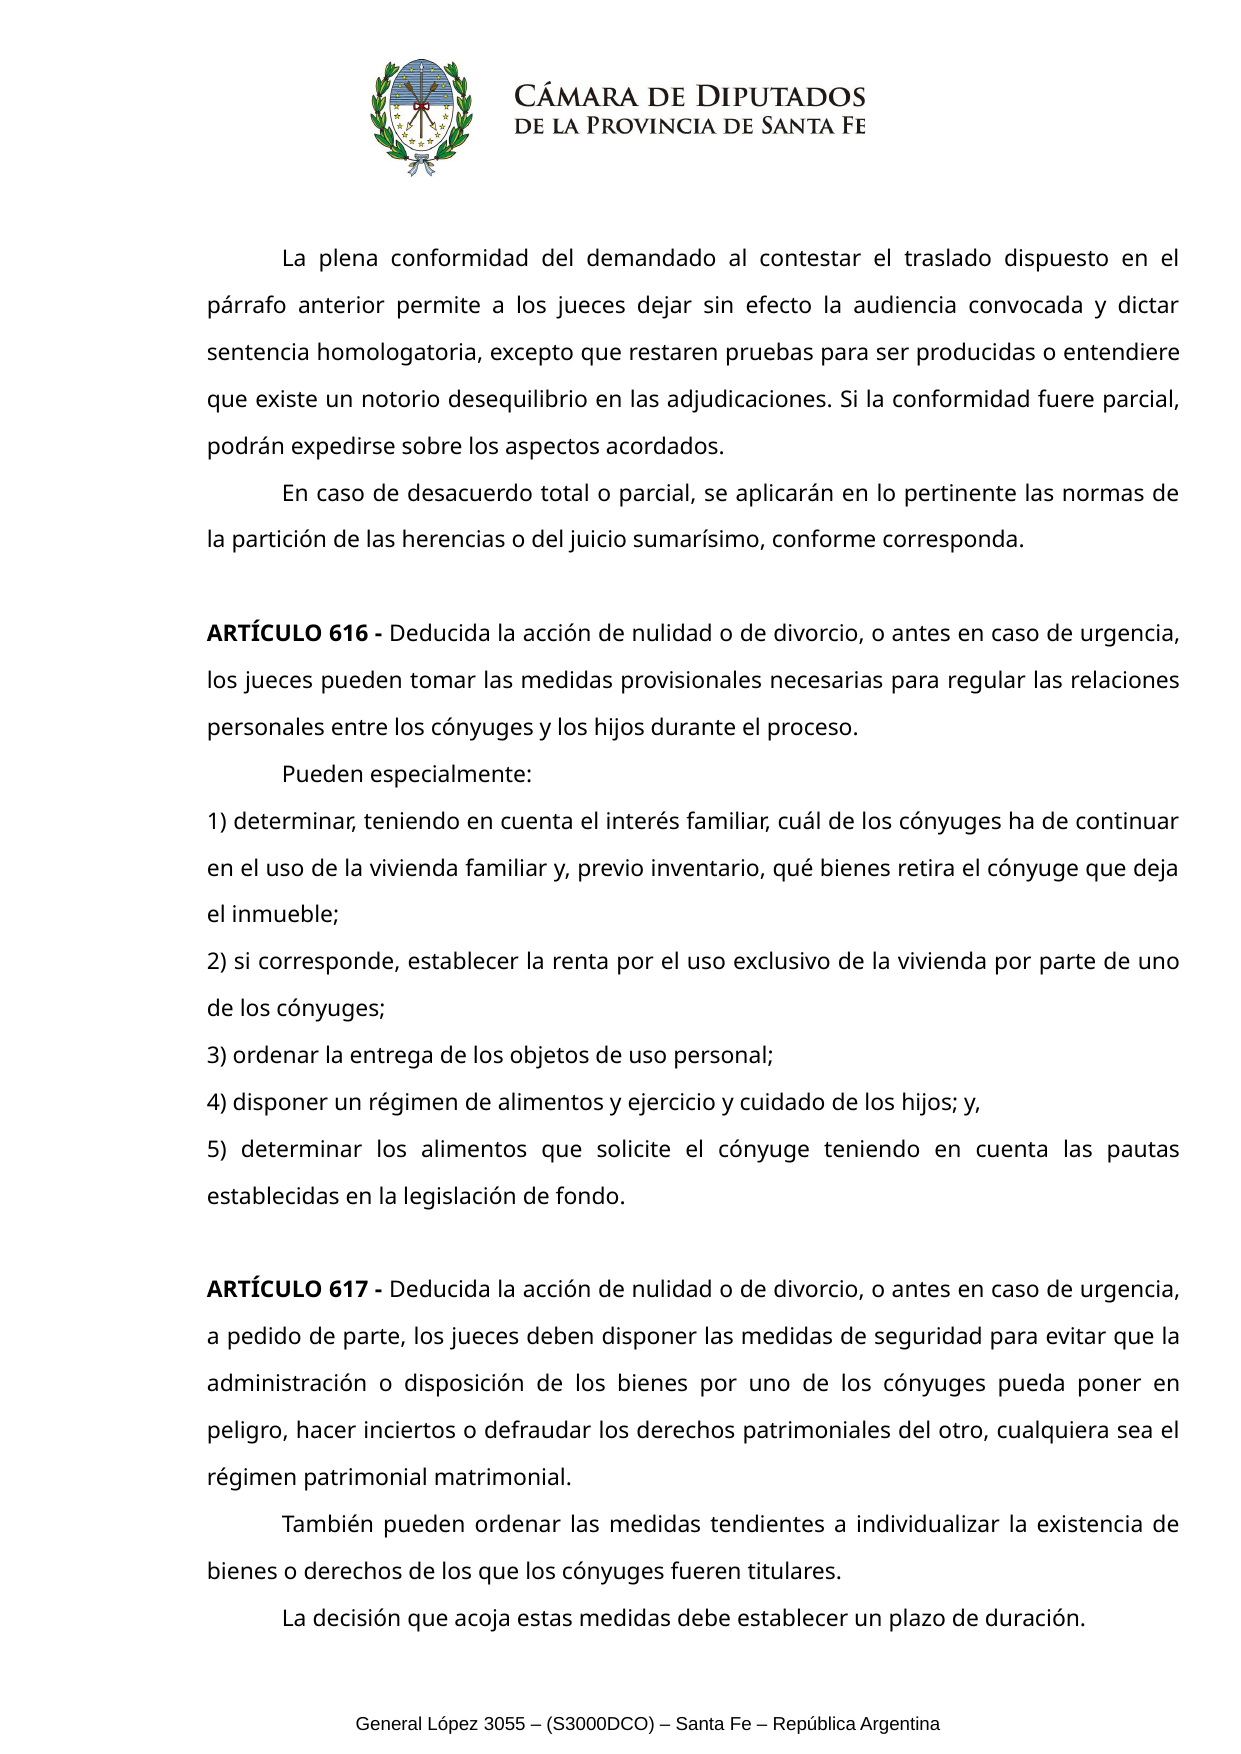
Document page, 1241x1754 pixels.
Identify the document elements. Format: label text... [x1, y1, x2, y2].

text También pueden ordenar las medidas tendientes a individualizar la existencia de bienes o derechos de los que los cónyuges fueren titulares. [207, 1508, 1181, 1586]
subtitle En caso de desacuerdo total o parcial, se aplicarán en lo pertinente las normas de la partición de las herencias o del juicio sumarísimo, conforme corresponda. [207, 477, 1181, 555]
subtitle Pueden especialmente: [207, 758, 1181, 789]
text La decisión que acoja estas medidas debe establecer un plazo de duración. [207, 1602, 1181, 1633]
picture [370, 59, 866, 181]
subtitle 3) ordenar la entrega de los objetos de uso personal; [207, 1039, 1181, 1070]
text ARTÍCULO 617 - Deducida la acción de nulidad o de divorcio, o antes en caso de urgencia, a pedido de parte, los jueces deben disponer las medidas de seguridad para evitar que la administración o disposición de los bienes por uno de los cónyuges pueda poner en peligro, hacer inciertos o defraudar los derechos patrimoniales del otro, cualquiera sea el régimen patrimonial matrimonial. [207, 1273, 1181, 1492]
subtitle 4) disponer un régimen de alimentos y ejercicio y cuidado de los hijos; y, [207, 1086, 1181, 1117]
subtitle 2) si corresponde, establecer la renta por el uso exclusivo de la vivienda por parte de uno de los cónyuges; [207, 945, 1181, 1023]
subtitle 5) determinar los alimentos que solicite el cónyuge teniendo en cuenta las pautas establecidas en la legislación de fondo. [207, 1133, 1181, 1211]
subtitle ARTÍCULO 616 - Deducida la acción de nulidad o de divorcio, o antes en caso de urgencia, los jueces pueden tomar las medidas provisionales necesarias para regular las relaciones personales entre los cónyuges y los hijos durante el proceso. [207, 617, 1181, 742]
subtitle 1) determinar, teniendo en cuenta el interés familiar, cuál de los cónyuges ha de continuar en el uso de la vivienda familiar y, previo inventario, qué bienes retira el cónyuge que deja el inmueble; [207, 805, 1181, 930]
subtitle La plena conformidad del demandado al contestar el traslado dispuesto en el párrafo anterior permite a los jueces dejar sin efecto la audiencia convocada y dictar sentencia homologatoria, excepto que restaren pruebas para ser producidas o entendiere que existe un notorio desequilibrio en las adjudicaciones. Si la conformidad fuere parcial, podrán expedirse sobre los aspectos acordados. [207, 242, 1181, 461]
